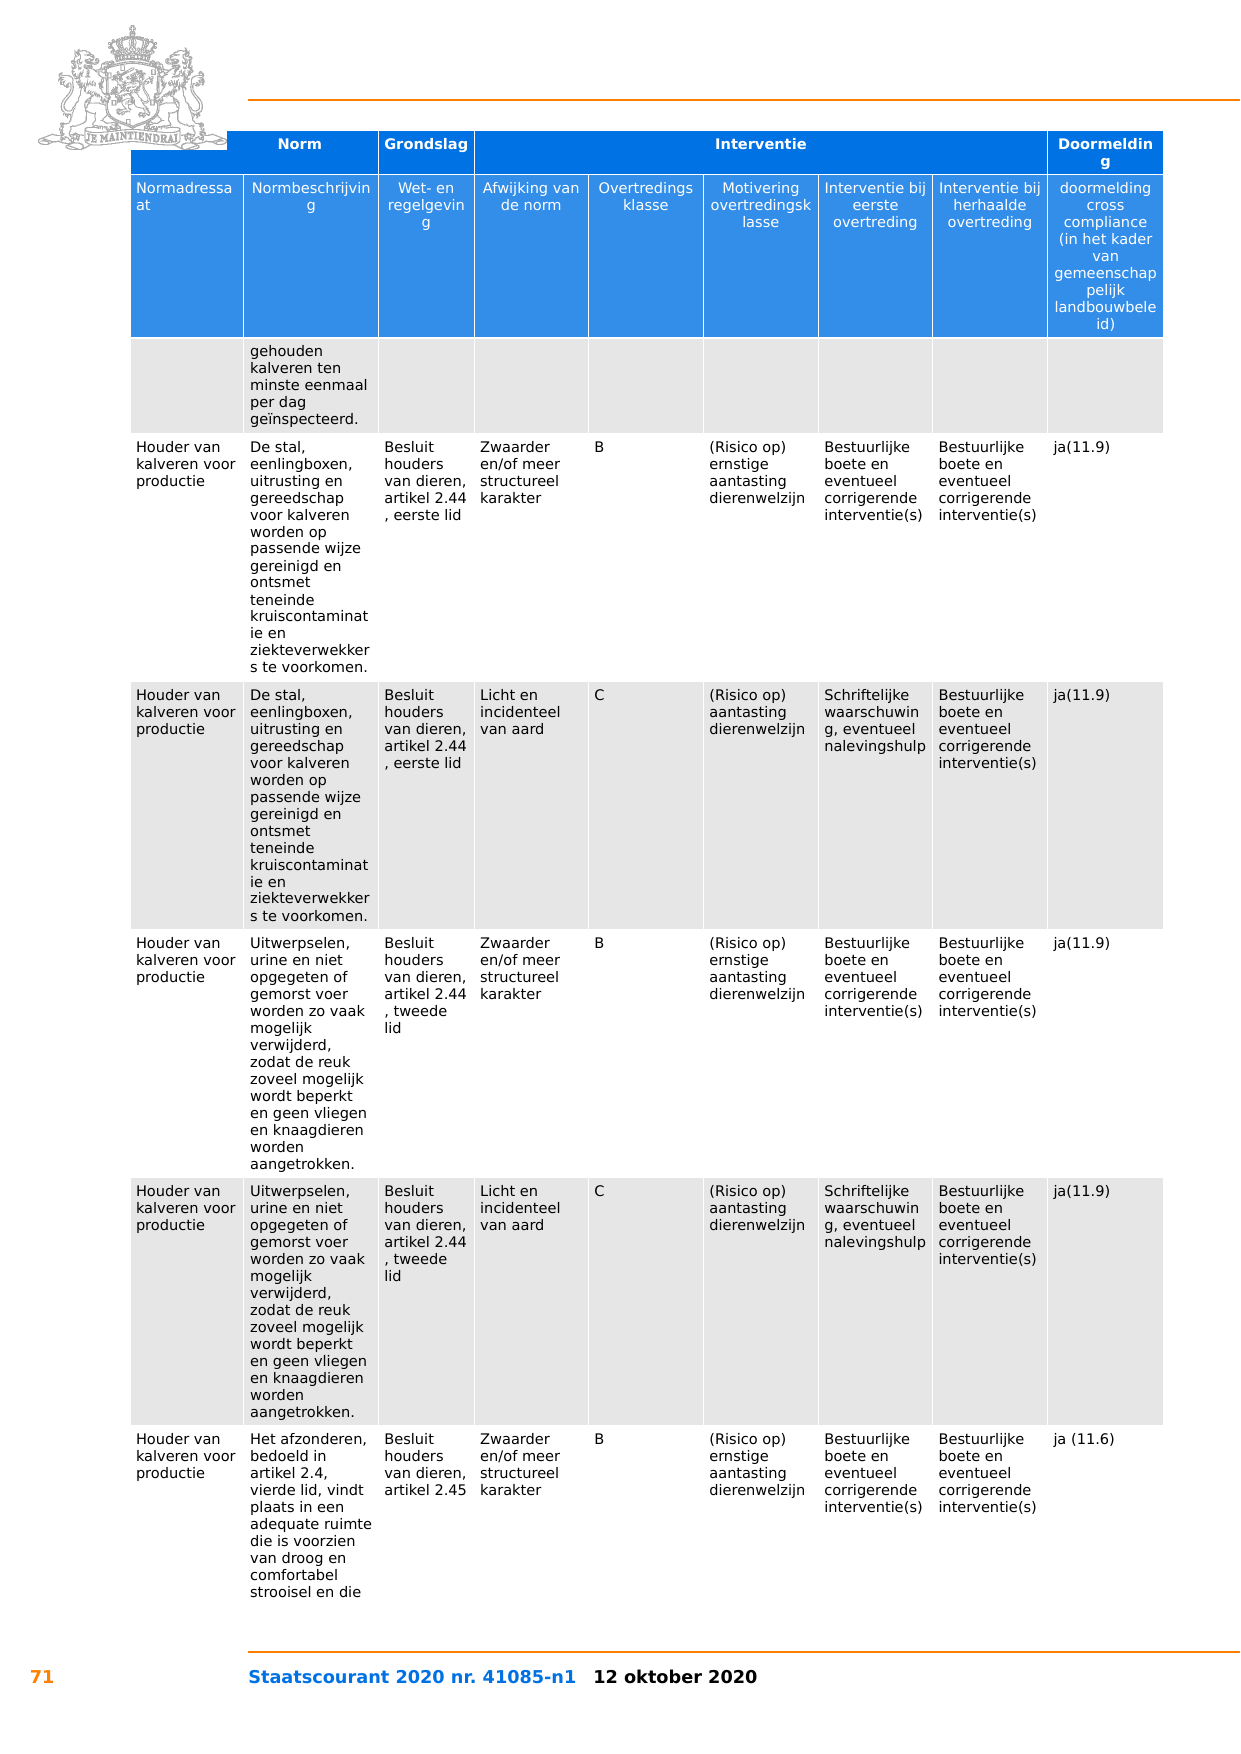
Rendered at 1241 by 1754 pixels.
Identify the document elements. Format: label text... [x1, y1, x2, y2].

table_cell Licht en incidenteel van aard [475, 682, 588, 929]
table_cell [1048, 339, 1163, 433]
table_cell Interventie bij herhaalde overtreding [933, 175, 1047, 337]
table_cell ja(11.9) [1048, 930, 1163, 1177]
table_cell ja(11.9) [1048, 434, 1163, 681]
table_cell Houder van kalveren voor productie [131, 682, 243, 929]
table_cell ja (11.6) [1048, 1426, 1163, 1606]
table_cell De stal, eenlingboxen, uitrusting en gereedschap voor kalveren worden op passende wijze gereinigd en ontsmet teneinde kruiscontaminatie en ziekteverwekkers te voorkomen. [244, 434, 378, 681]
table_header Norm [131, 131, 378, 174]
table_cell (Risico op) ernstige aantasting dierenwelzijn [704, 930, 818, 1177]
table_cell ja(11.9) [1048, 682, 1163, 929]
table_cell (Risico op) aantasting dierenwelzijn [704, 1178, 818, 1425]
table_cell Interventie bij eerste overtreding [819, 175, 932, 337]
table_cell Zwaarder en/of meer structureel karakter [475, 434, 588, 681]
table_cell [704, 339, 818, 433]
table_cell B [589, 1426, 703, 1606]
table_cell Schriftelijke waarschuwing, eventueel nalevingshulp [819, 1178, 932, 1425]
table_cell Motivering overtredingsklasse [704, 175, 818, 337]
table_cell Uitwerpselen, urine en niet opgegeten of gemorst voer worden zo vaak mogelijk verwijderd, zodat de reuk zoveel mogelijk wordt beperkt en geen vliegen en knaagdieren worden aangetrokken. [244, 930, 378, 1177]
table_cell Licht en incidenteel van aard [475, 1178, 588, 1425]
table_cell Besluit houders van dieren, artikel 2.44 , eerste lid [379, 434, 474, 681]
table_cell Bestuurlijke boete en eventueel corrigerende interventie(s) [819, 930, 932, 1177]
table_header Grondslag [379, 131, 474, 174]
table_cell C [589, 682, 703, 929]
table_cell Bestuurlijke boete en eventueel corrigerende interventie(s) [933, 434, 1047, 681]
table_cell (Risico op) aantasting dierenwelzijn [704, 682, 818, 929]
table_cell ja(11.9) [1048, 1178, 1163, 1425]
table_cell doormelding cross compliance (in het kader van gemeenschappelijk landbouwbeleid) [1048, 175, 1163, 337]
table_cell Houder van kalveren voor productie [131, 434, 243, 681]
table_cell Houder van kalveren voor productie [131, 930, 243, 1177]
table_cell B [589, 434, 703, 681]
table_cell Zwaarder en/of meer structureel karakter [475, 930, 588, 1177]
table_cell Overtredingsklasse [589, 175, 703, 337]
table_cell Houder van kalveren voor productie [131, 1426, 243, 1606]
table_cell Bestuurlijke boete en eventueel corrigerende interventie(s) [933, 1426, 1047, 1606]
table_cell Afwijking van de norm [475, 175, 588, 337]
table_cell Bestuurlijke boete en eventueel corrigerende interventie(s) [819, 434, 932, 681]
table_header Interventie [475, 131, 1047, 174]
table_cell Besluit houders van dieren, artikel 2.44 , tweede lid [379, 1178, 474, 1425]
table_cell Zwaarder en/of meer structureel karakter [475, 1426, 588, 1606]
table_cell Bestuurlijke boete en eventueel corrigerende interventie(s) [933, 1178, 1047, 1425]
table_cell gehouden kalveren ten minste eenmaal per dag geïnspecteerd. [244, 339, 378, 433]
table_cell De stal, eenlingboxen, uitrusting en gereedschap voor kalveren worden op passende wijze gereinigd en ontsmet teneinde kruiscontaminatie en ziekteverwekkers te voorkomen. [244, 682, 378, 929]
table_cell [475, 339, 588, 433]
table_cell [589, 339, 703, 433]
table_cell (Risico op) ernstige aantasting dierenwelzijn [704, 1426, 818, 1606]
table_cell [379, 339, 474, 433]
table_cell Besluit houders van dieren, artikel 2.44 , eerste lid [379, 682, 474, 929]
table_cell [819, 339, 932, 433]
table_cell Bestuurlijke boete en eventueel corrigerende interventie(s) [933, 682, 1047, 929]
table_cell Normbeschrijving [244, 175, 378, 337]
table_cell Bestuurlijke boete en eventueel corrigerende interventie(s) [819, 1426, 932, 1606]
table_cell B [589, 930, 703, 1177]
table_cell C [589, 1178, 703, 1425]
table_cell Schriftelijke waarschuwing, eventueel nalevingshulp [819, 682, 932, 929]
table_cell Uitwerpselen, urine en niet opgegeten of gemorst voer worden zo vaak mogelijk verwijderd, zodat de reuk zoveel mogelijk wordt beperkt en geen vliegen en knaagdieren worden aangetrokken. [244, 1178, 378, 1425]
table_cell Het afzonderen, bedoeld in artikel 2.4, vierde lid, vindt plaats in een adequate ruimte die is voorzien van droog en comfortabel strooisel en die [244, 1426, 378, 1606]
table_cell Wet- en regelgeving [379, 175, 474, 337]
table_cell [131, 339, 243, 433]
table_header Doormelding [1048, 131, 1163, 174]
table_cell Houder van kalveren voor productie [131, 1178, 243, 1425]
table_cell Normadressaat [131, 175, 243, 337]
table_cell (Risico op) ernstige aantasting dierenwelzijn [704, 434, 818, 681]
table_cell [933, 339, 1047, 433]
table_cell Besluit houders van dieren, artikel 2.44 , tweede lid [379, 930, 474, 1177]
table_cell Bestuurlijke boete en eventueel corrigerende interventie(s) [933, 930, 1047, 1177]
table_cell Besluit houders van dieren, artikel 2.45 [379, 1426, 474, 1606]
picture [38, 25, 227, 150]
